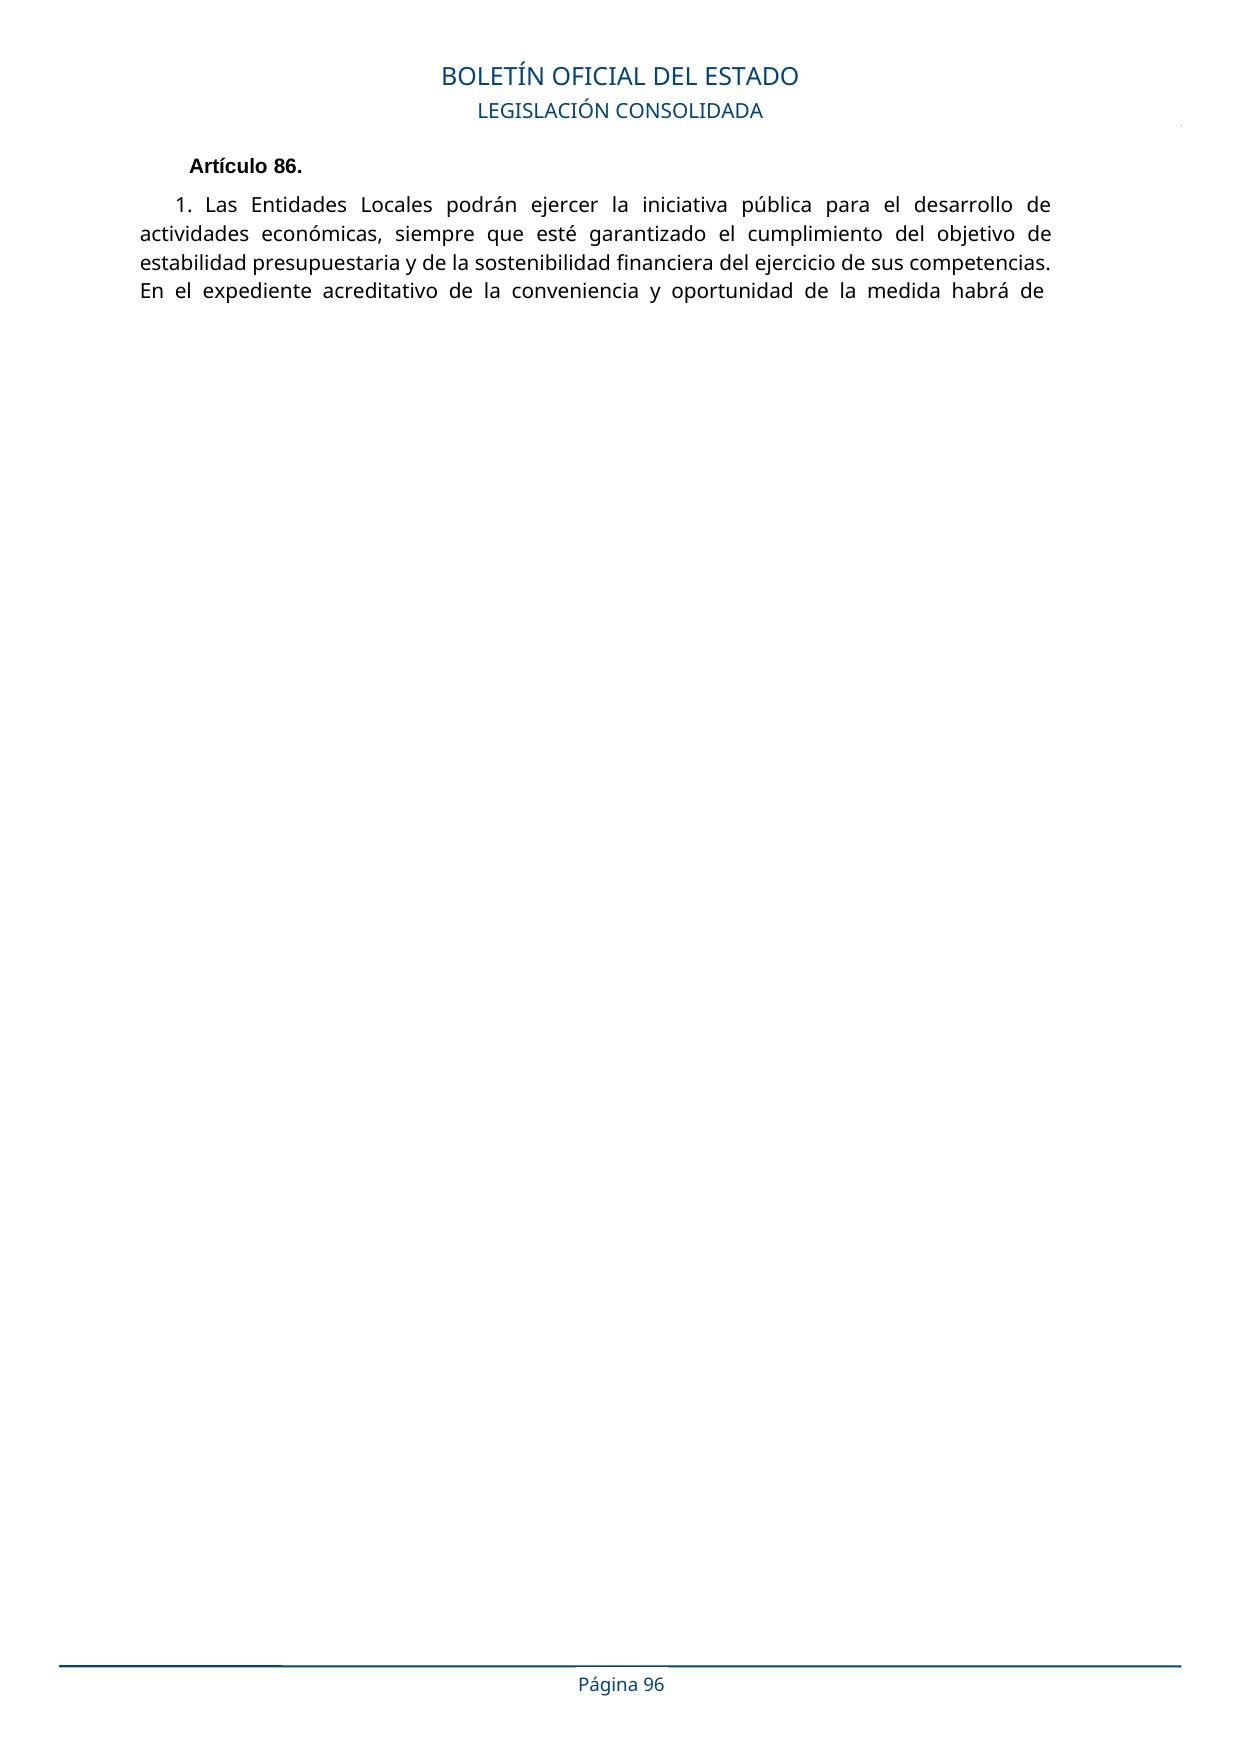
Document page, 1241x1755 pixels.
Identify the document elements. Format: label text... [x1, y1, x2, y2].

subtitle Artículo 86. [189, 153, 1184, 177]
list Las Entidades Locales podrán ejercer la iniciativa pública para el desarrollo de actividades económicas, siempre que esté garantizado el cumplimiento del objetivo de estabilidad presupuestaria y de la sostenibilidad financiera del ejercicio de sus competencias. En el expediente acreditativo de la conveniencia y oportunidad de la medida habrá de [139, 190, 1052, 305]
